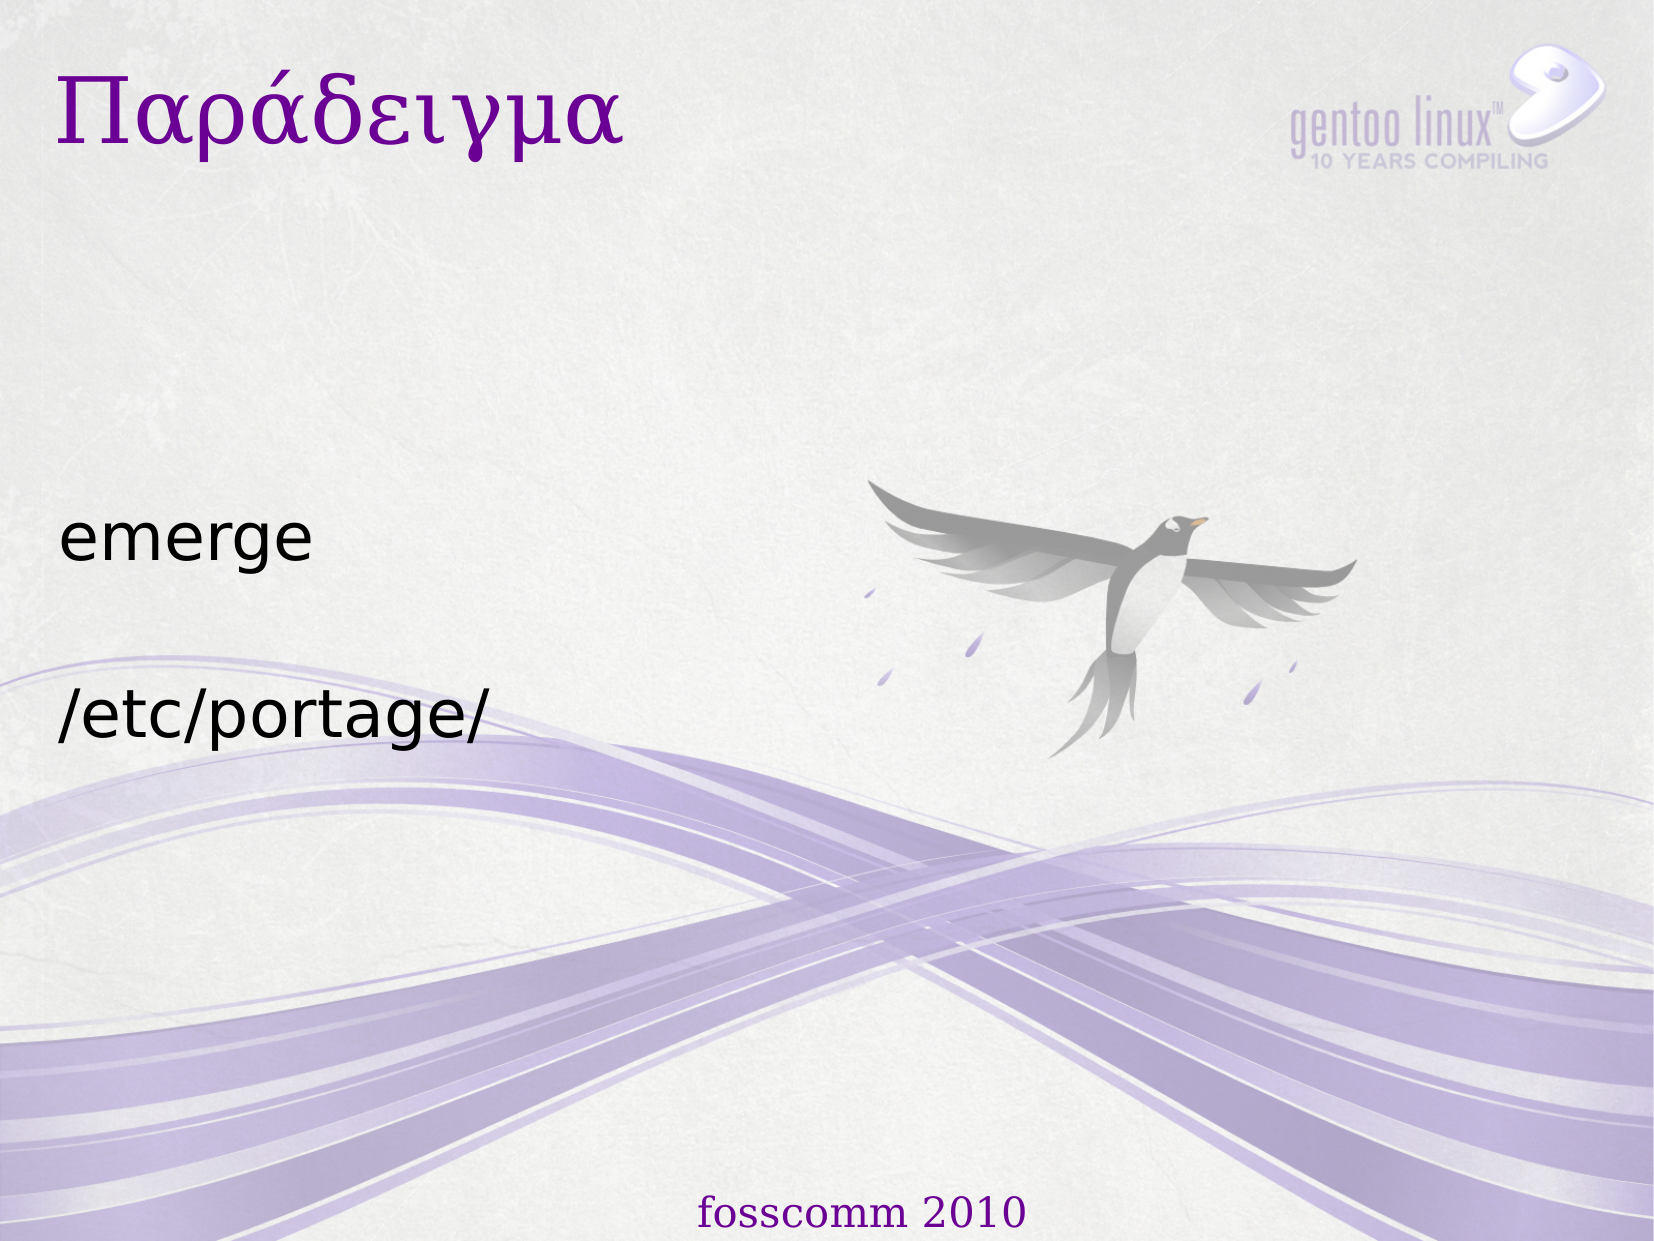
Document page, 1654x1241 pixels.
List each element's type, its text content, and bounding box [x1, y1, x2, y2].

text_box emerge /etc/portage/ [43, 479, 863, 761]
title Παράδειγμα [53, 8, 1542, 216]
title fosscomm 2010 [562, 1189, 1163, 1238]
picture [0, 0, 1654, 1241]
